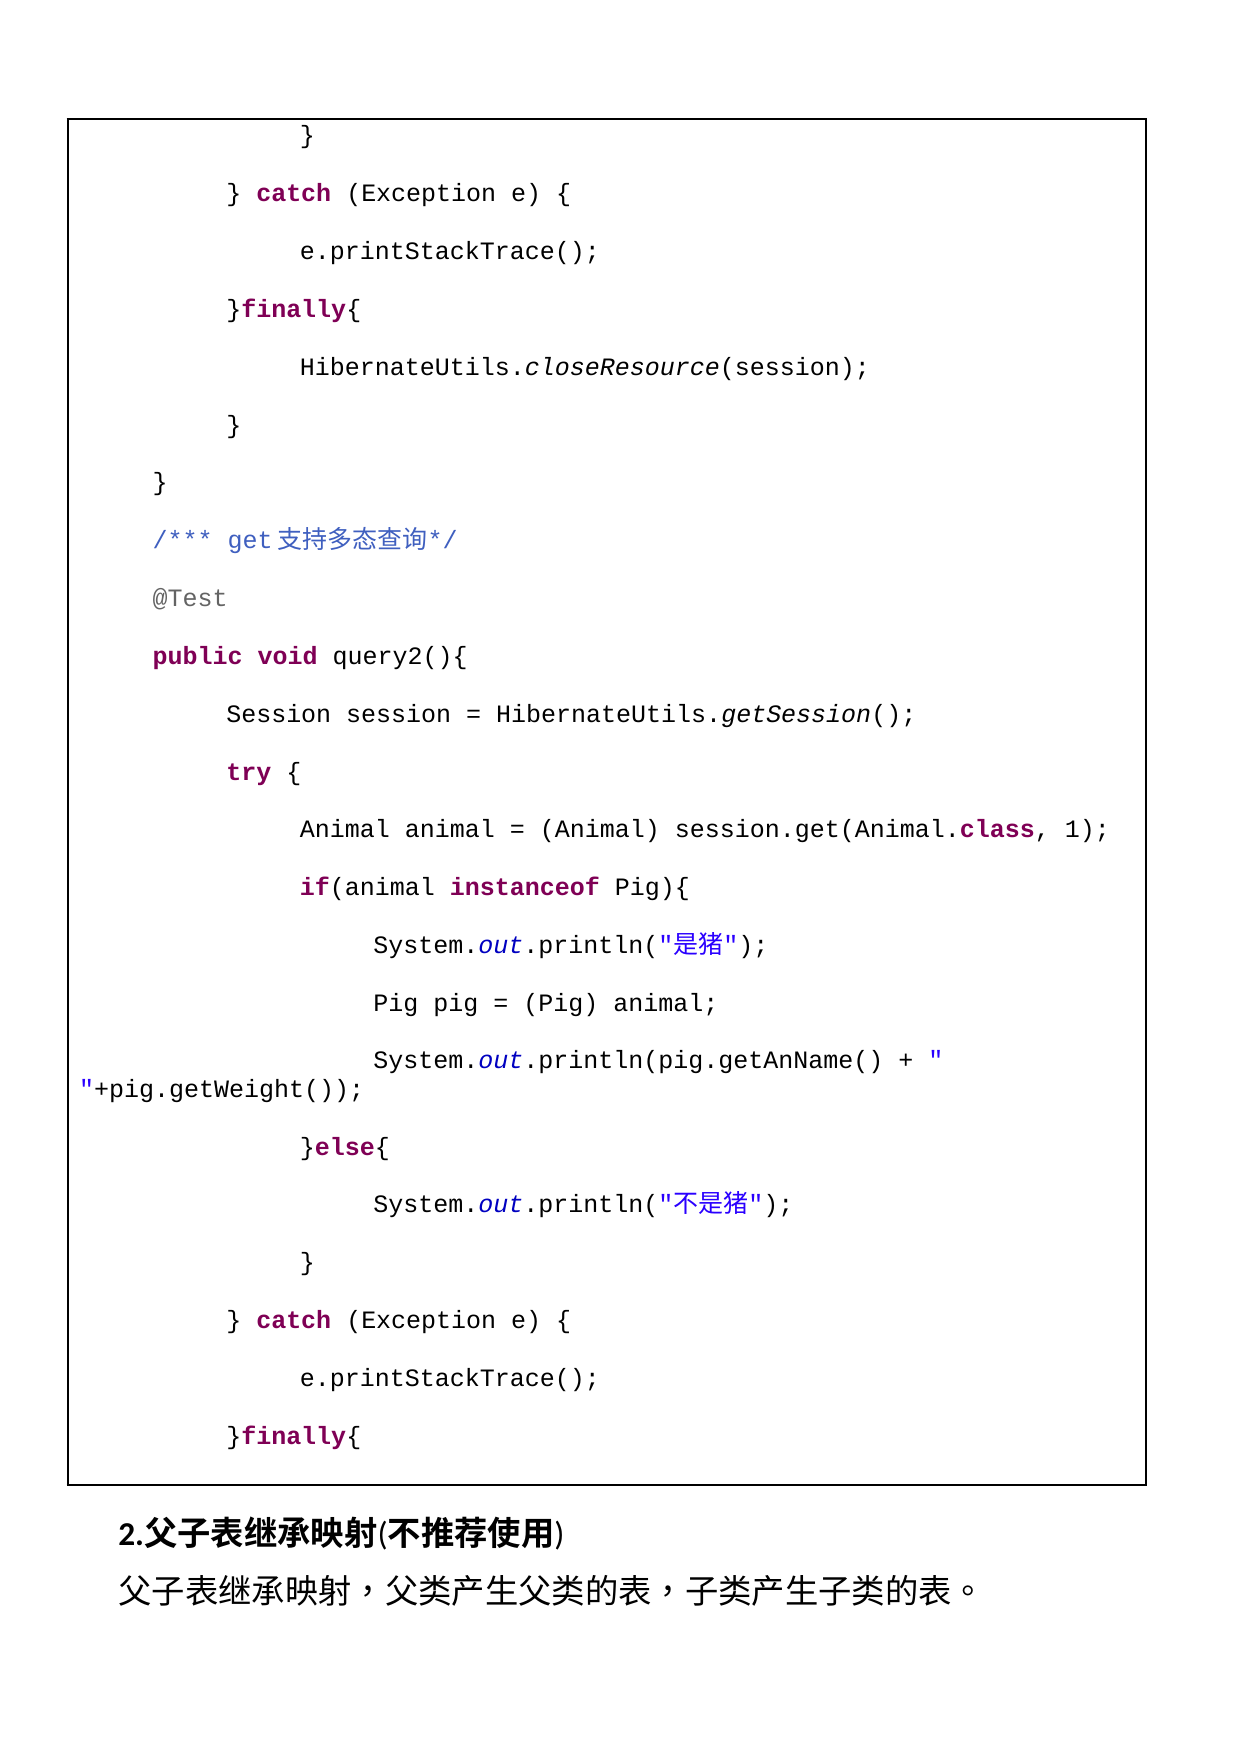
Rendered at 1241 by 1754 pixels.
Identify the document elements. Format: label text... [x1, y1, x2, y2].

text 父子表继承映射，父类产生父类的表，子类产生子类的表。 [118, 1568, 1122, 1613]
table_header } } catch (Exception e) { e.printStackTrace(); }finally{ HibernateUtils.closeResource(session); } } /*** get支持多态查询*/ @Test public void query2(){ Session session = HibernateUtils.getSession(); try { Animal animal = (Animal) session.get(Animal.class, 1); if(animal instanceof Pig){ System.out.println("是猪"); Pig pig = (Pig) animal; System.out.println(pig.getAnName() + " "+pig.getWeight()); }else{ System.out.println("不是猪"); } } catch (Exception e) { e.printStackTrace(); }finally{ [69, 120, 1145, 1484]
subtitle 2.父子表继承映射(不推荐使用) [118, 1507, 1122, 1555]
